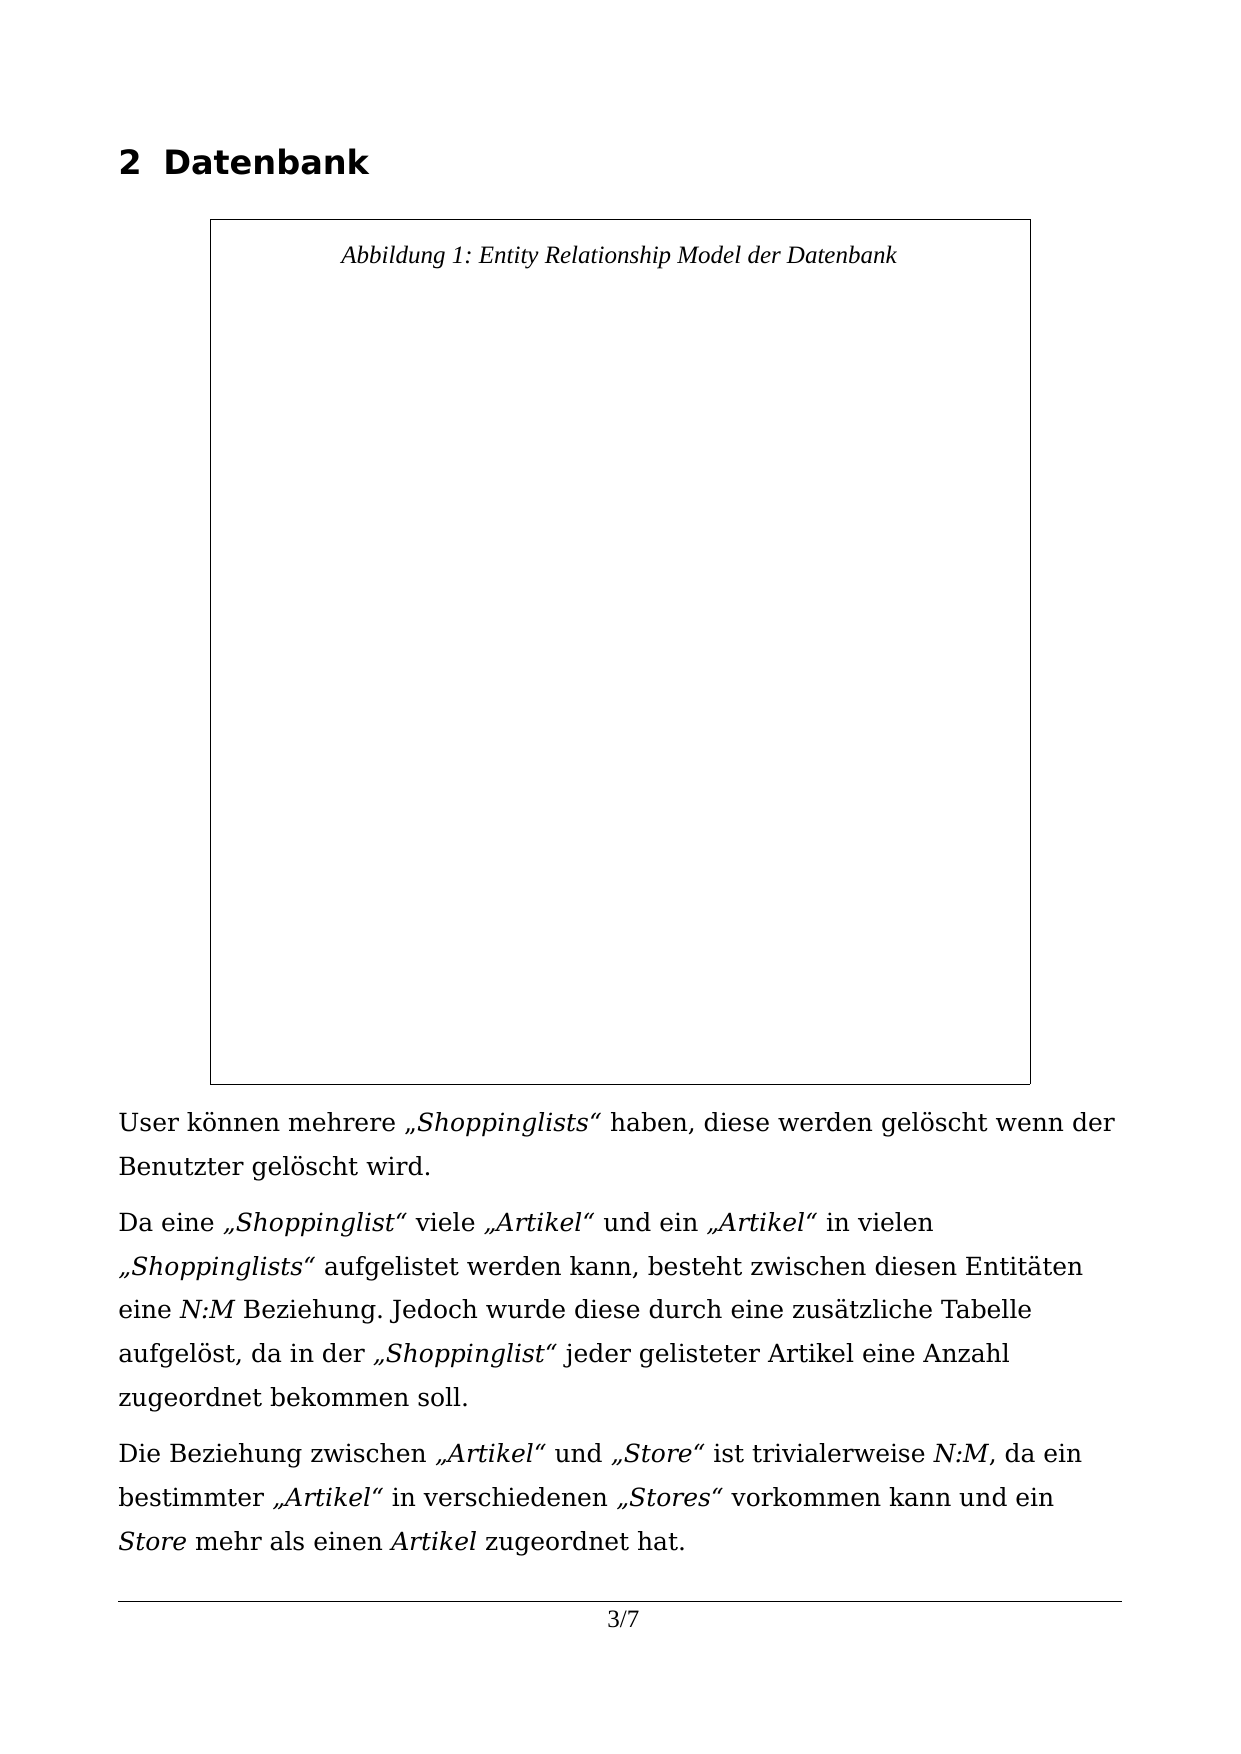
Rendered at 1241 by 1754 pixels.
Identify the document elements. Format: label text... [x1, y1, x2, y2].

text Die Beziehung zwischen „Artikel“ und „Store“ ist trivialerweise N:M, da ein bestimmter „Artikel“ in verschiedenen „Stores“ vorkommen kann und ein Store mehr als einen Artikel zugeordnet hat. [118, 1439, 1122, 1556]
subtitle Datenbank [118, 143, 1122, 182]
text Da eine „Shoppinglist“ viele „Artikel“ und ein „Artikel“ in vielen „Shoppinglists“ aufgelistet werden kann, besteht zwischen diesen Entitäten eine N:M Beziehung. Jedoch wurde diese durch eine zusätzliche Tabelle aufgelöst, da in der „Shoppinglist“ jeder gelisteter Artikel eine Anzahl zugeordnet bekommen soll. [118, 1208, 1122, 1412]
text User können mehrere „Shoppinglists“ haben, diese werden gelöscht wenn der Benutzter gelöscht wird. [118, 1108, 1122, 1181]
text Abbildung 1: Entity Relationship Model der Datenbank [219, 241, 1021, 269]
